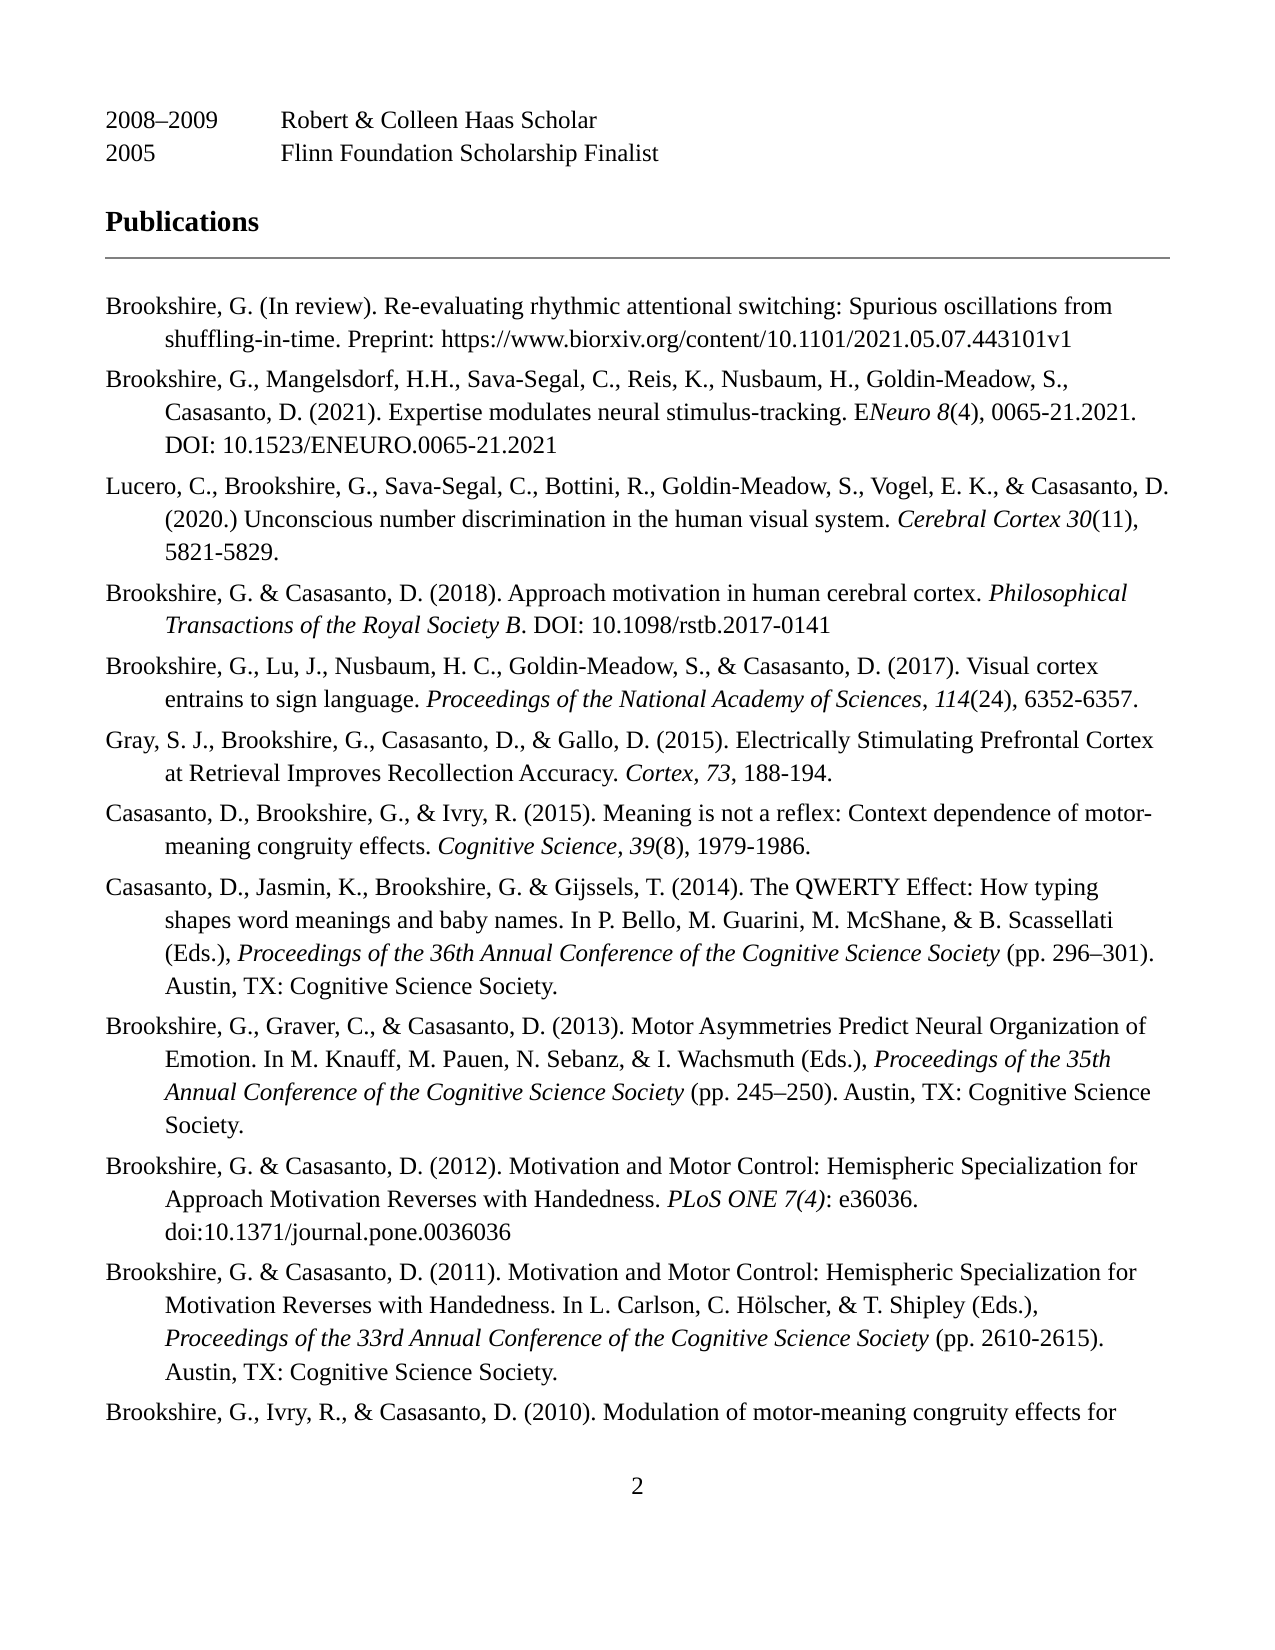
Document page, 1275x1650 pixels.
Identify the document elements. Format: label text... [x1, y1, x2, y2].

text Casasanto, D., Jasmin, K., Brookshire, G. & Gijssels, T. (2014). The QWERTY Effect: How typing shapes word meanings and baby names. In P. Bello, M. Guarini, M. McShane, & B. Scassellati (Eds.), Proceedings of the 36th Annual Conference of the Cognitive Science Society (pp. 296–301). Austin, TX: Cognitive Science Society. [105, 872, 1170, 999]
text 2008–2009 Robert & Colleen Haas Scholar [105, 105, 1170, 134]
text Brookshire, G., Ivry, R., & Casasanto, D. (2010). Modulation of motor-meaning congruity effects for [105, 1397, 1170, 1426]
text Gray, S. J., Brookshire, G., Casasanto, D., & Gallo, D. (2015). Electrically Stimulating Prefrontal Cortex at Retrieval Improves Recollection Accuracy. Cortex, 73, 188-194. [105, 725, 1170, 786]
text Brookshire, G., Graver, C., & Casasanto, D. (2013). Motor Asymmetries Predict Neural Organization of Emotion. In M. Knauff, M. Pauen, N. Sebanz, & I. Wachsmuth (Eds.), Proceedings of the 35th Annual Conference of the Cognitive Science Society (pp. 245–250). Austin, TX: Cognitive Science Society. [105, 1011, 1170, 1139]
text 2005 Flinn Foundation Scholarship Finalist [105, 138, 1170, 167]
text Casasanto, D., Brookshire, G., & Ivry, R. (2015). Meaning is not a reflex: Context dependence of motor-meaning congruity effects. Cognitive Science, 39(8), 1979-1986. [105, 798, 1170, 860]
text Brookshire, G. (In review). Re-evaluating rhythmic attentional switching: Spurious oscillations from shuffling-in-time. Preprint: https://www.biorxiv.org/content/10.1101/2021.05.07.443101v1 [105, 291, 1170, 353]
text Publications [105, 204, 1170, 238]
text Brookshire, G. & Casasanto, D. (2012). Motivation and Motor Control: Hemispheric Specialization for Approach Motivation Reverses with Handedness. PLoS ONE 7(4): e36036. doi:10.1371/journal.pone.0036036 [105, 1151, 1170, 1246]
text Lucero, C., Brookshire, G., Sava-Segal, C., Bottini, R., Goldin-Meadow, S., Vogel, E. K., & Casasanto, D. (2020.) Unconscious number discrimination in the human visual system. Cerebral Cortex 30(11), 5821-5829. [105, 471, 1170, 566]
text Brookshire, G. & Casasanto, D. (2011). Motivation and Motor Control: Hemispheric Specialization for Motivation Reverses with Handedness. In L. Carlson, C. Hölscher, & T. Shipley (Eds.), Proceedings of the 33rd Annual Conference of the Cognitive Science Society (pp. 2610-2615). Austin, TX: Cognitive Science Society. [105, 1257, 1170, 1385]
text Brookshire, G., Mangelsdorf, H.H., Sava-Segal, C., Reis, K., Nusbaum, H., Goldin-Meadow, S., Casasanto, D. (2021). Expertise modulates neural stimulus-tracking. ENeuro 8(4), 0065-21.2021. DOI: 10.1523/ENEURO.0065-21.2021 [105, 364, 1170, 459]
text Brookshire, G. & Casasanto, D. (2018). Approach motivation in human cerebral cortex. Philosophical Transactions of the Royal Society B. DOI: 10.1098/rstb.2017-0141 [105, 578, 1170, 639]
text Brookshire, G., Lu, J., Nusbaum, H. C., Goldin-Meadow, S., & Casasanto, D. (2017). Visual cortex entrains to sign language. Proceedings of the National Academy of Sciences, 114(24), 6352-6357. [105, 651, 1170, 713]
